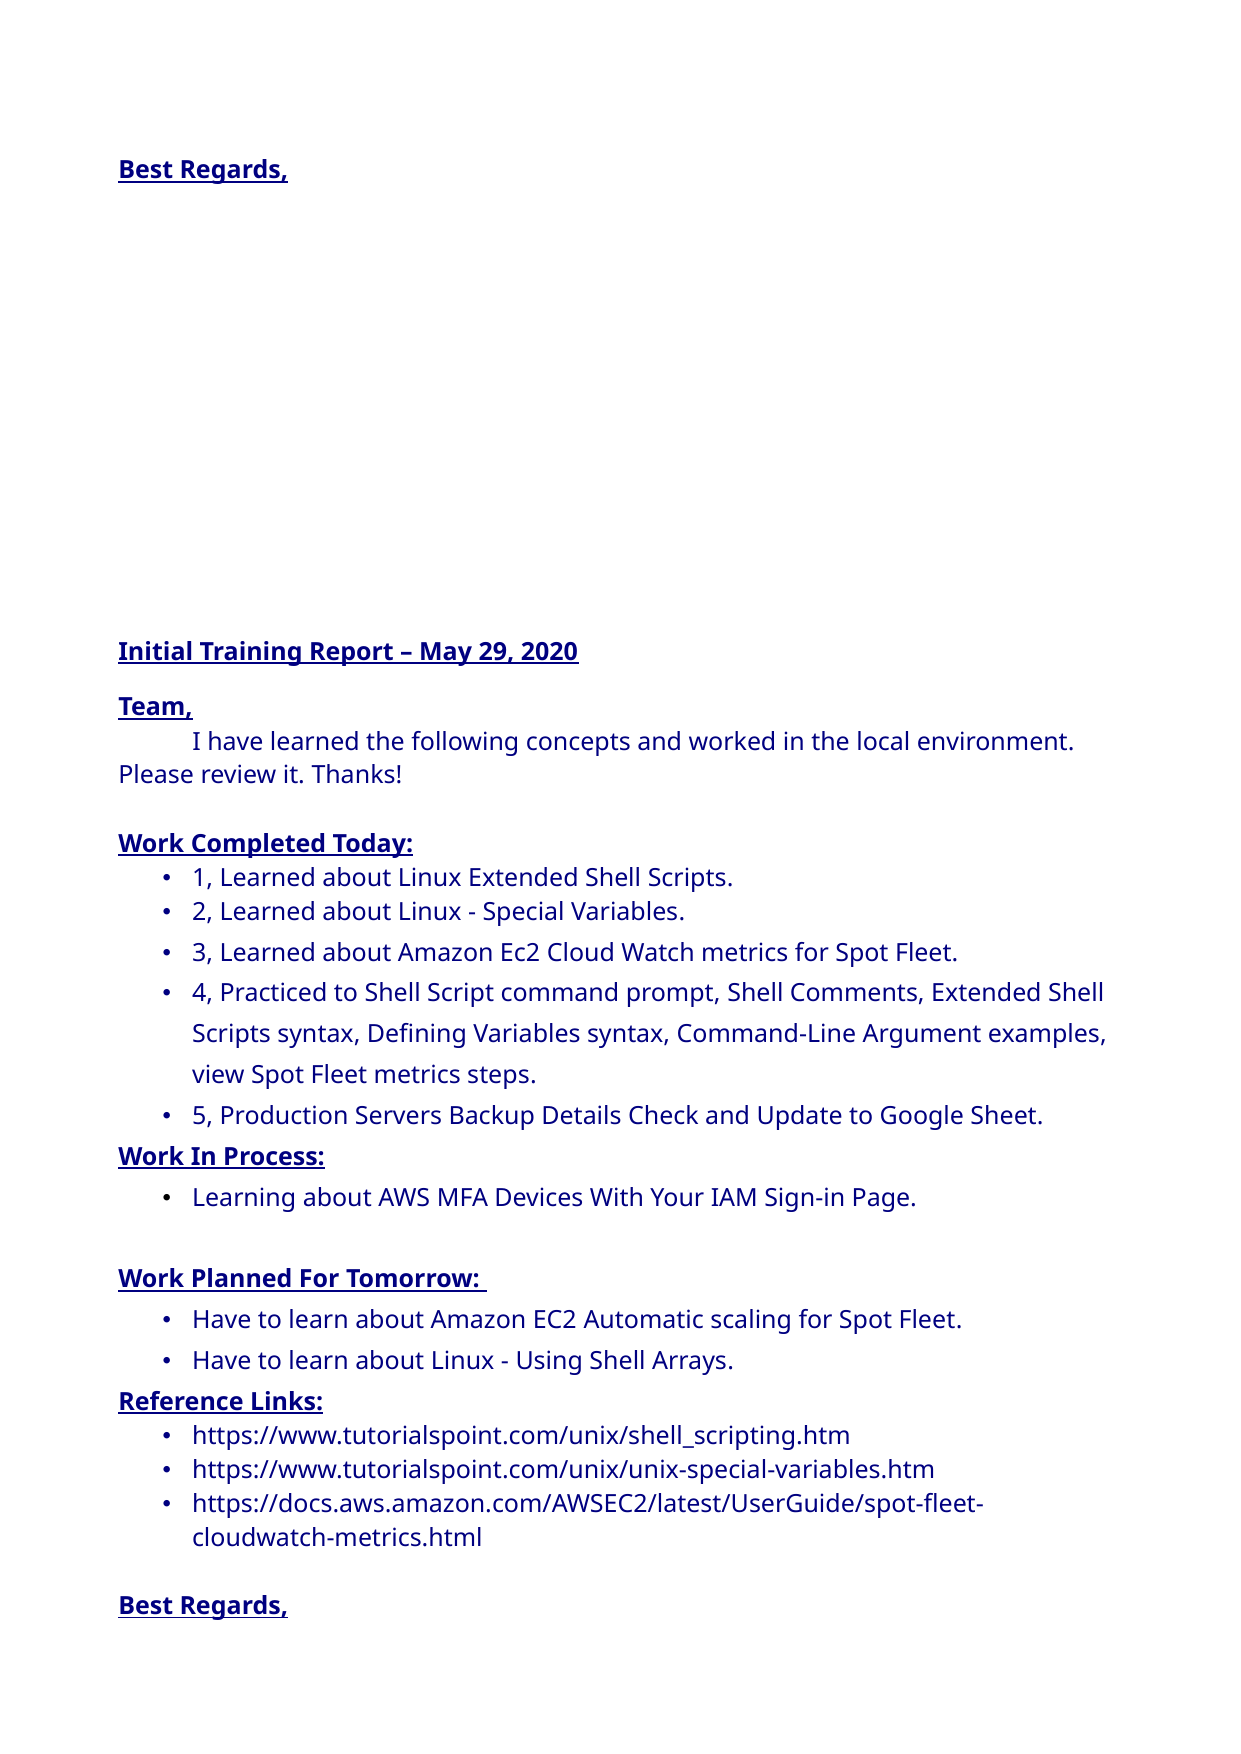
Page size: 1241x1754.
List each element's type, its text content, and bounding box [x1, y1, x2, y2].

list 3, Learned about Amazon Ec2 Cloud Watch metrics for Spot Fleet. [162, 934, 1122, 968]
list Learning about AWS MFA Devices With Your IAM Sign-in Page. [162, 1179, 1122, 1213]
text Work Completed Today: [118, 825, 1122, 859]
list 1, Learned about Linux Extended Shell Scripts. [162, 859, 1122, 893]
list https://www.tutorialspoint.com/unix/unix-special-variables.htm [162, 1452, 1122, 1486]
list https://docs.aws.amazon.com/AWSEC2/latest/UserGuide/spot-fleet-cloudwatch-metrics.html [162, 1486, 1122, 1554]
list 2, Learned about Linux - Special Variables. [162, 893, 1122, 927]
list 4, Practiced to Shell Script command prompt, Shell Comments, Extended Shell Scripts syntax, Defining Variables syntax, Command-Line Argument examples, view Spot Fleet metrics steps. [162, 975, 1122, 1091]
text Best Regards, [118, 1588, 1122, 1622]
text Work Planned For Tomorrow: [118, 1261, 1122, 1295]
text I have learned the following concepts and worked in the local environment. Please review it. Thanks! [118, 723, 1122, 791]
list https://www.tutorialspoint.com/unix/shell_scripting.htm [162, 1417, 1122, 1452]
text Best Regards, [118, 152, 1122, 186]
list 5, Production Servers Backup Details Check and Update to Google Sheet. [162, 1098, 1122, 1132]
text Work In Process: [118, 1138, 1122, 1172]
text Team, [118, 689, 1122, 723]
text Reference Links: [118, 1383, 1122, 1417]
list Have to learn about Amazon EC2 Automatic scaling for Spot Fleet. [162, 1302, 1122, 1336]
list Have to learn about Linux - Using Shell Arrays. [162, 1343, 1122, 1377]
text Initial Training Report – May 29, 2020 [118, 634, 1122, 668]
